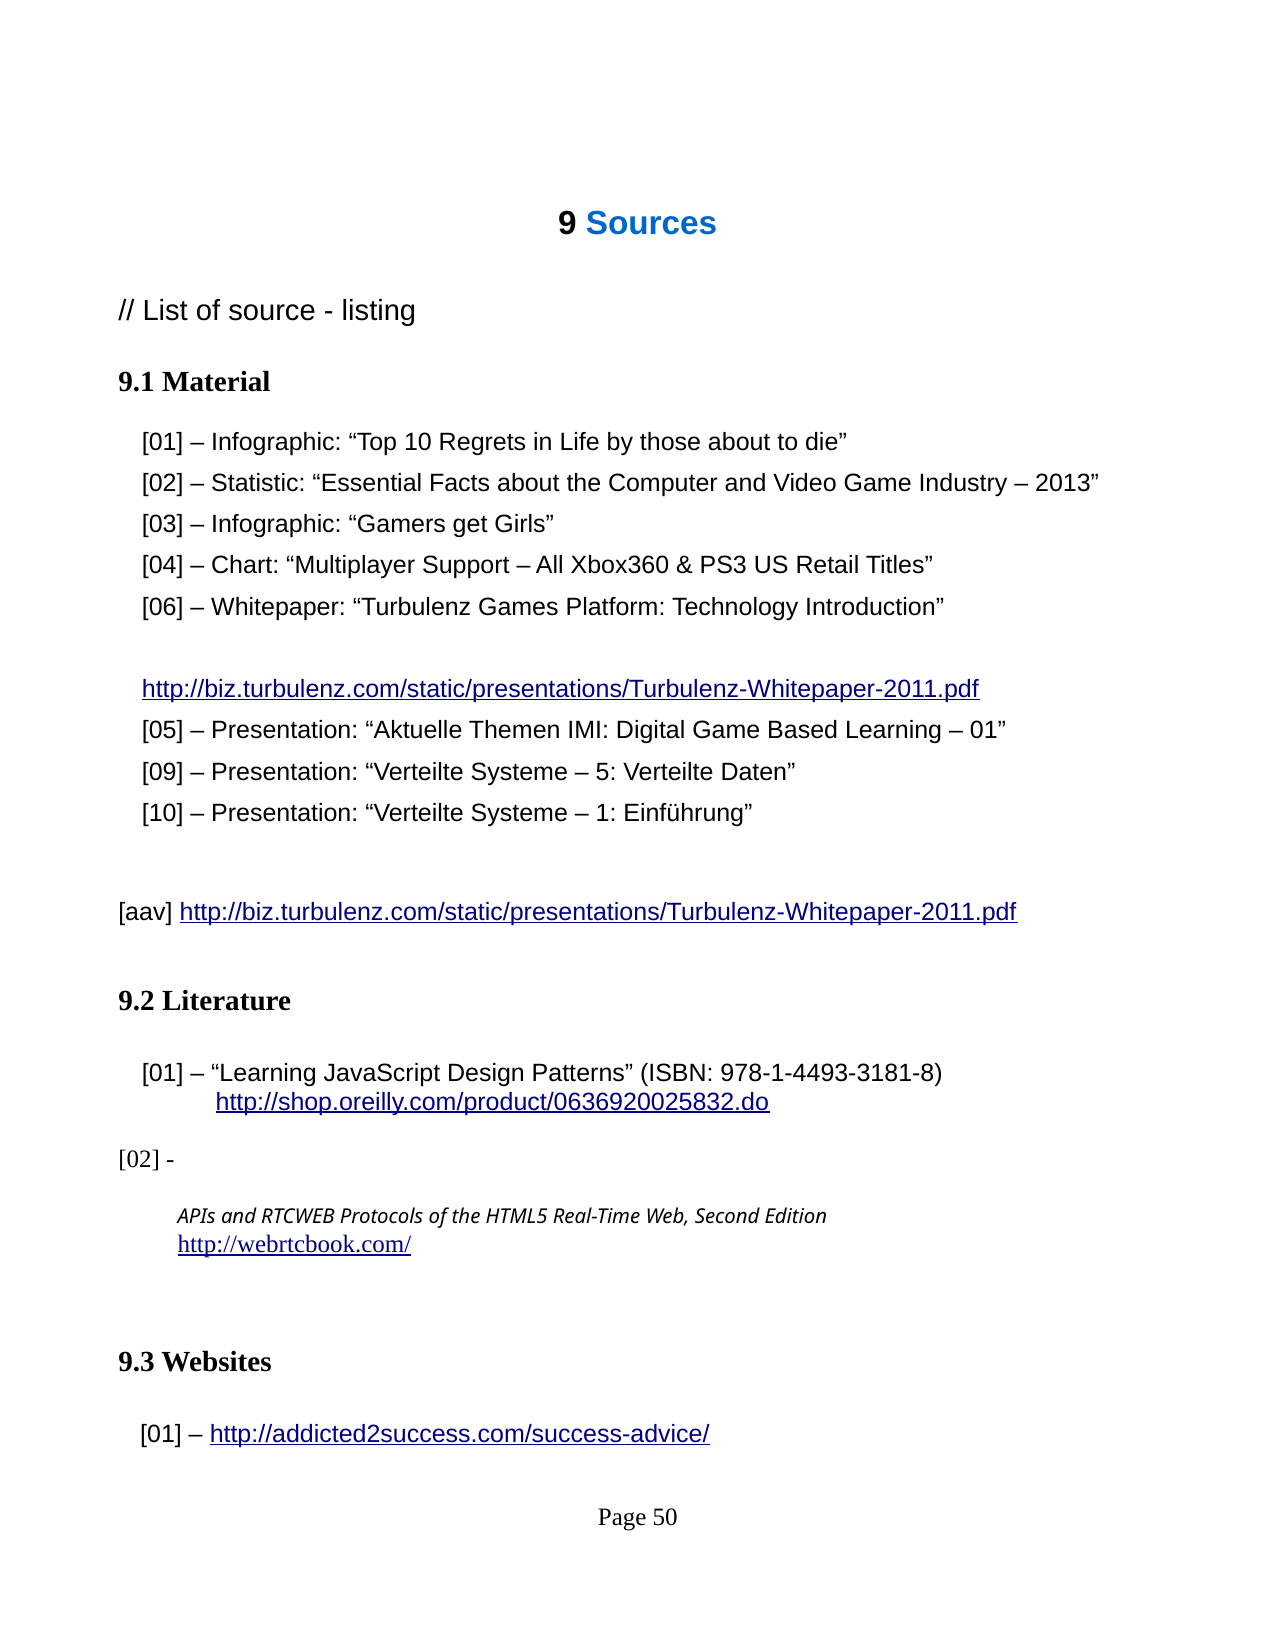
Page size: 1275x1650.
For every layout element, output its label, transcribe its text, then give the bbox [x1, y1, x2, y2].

text [05] – Presentation: “Aktuelle Themen IMI: Digital Game Based Learning – 01” [142, 716, 1157, 744]
text [09] – Presentation: “Verteilte Systeme – 5: Verteilte Daten” [142, 757, 1157, 786]
text [03] – Infographic: “Gamers get Girls” [142, 509, 1157, 538]
text [04] – Chart: “Multiplayer Support – All Xbox360 & PS3 US Retail Titles” [142, 551, 1157, 579]
table_header [02] - APIs and RTCWEB Protocols of the HTML5 Real-Time Web, Second Edition http://webrtcbook.com/ [118, 1144, 1157, 1344]
subtitle 9 Sources [118, 203, 1157, 242]
text [01] – Infographic: “Top 10 Regrets in Life by those about to die” [142, 427, 1157, 456]
text http://biz.turbulenz.com/static/presentations/Turbulenz-Whitepaper-2011.pdf [142, 674, 1157, 703]
text [01] – http://addicted2success.com/success-advice/ [140, 1419, 1157, 1448]
text [02] – Statistic: “Essential Facts about the Computer and Video Game Industry – 2013” [142, 468, 1157, 497]
text // List of source - listing [118, 292, 1157, 326]
text 9.3 Websites [118, 1344, 1157, 1378]
text http://shop.oreilly.com/product/0636920025832.do [142, 1087, 1157, 1115]
text 9.2 Literature [118, 983, 1157, 1017]
text 9.1 Material [118, 364, 1157, 398]
text [01] – “Learning JavaScript Design Patterns” (ISBN: 978-1-4493-3181-8) [142, 1058, 1157, 1087]
text [06] – Whitepaper: “Turbulenz Games Platform: Technology Introduction” [142, 592, 1157, 621]
text [aav] http://biz.turbulenz.com/static/presentations/Turbulenz-Whitepaper-2011.pdf [118, 897, 1157, 926]
text [10] – Presentation: “Verteilte Systeme – 1: Einführung” [142, 798, 1157, 827]
